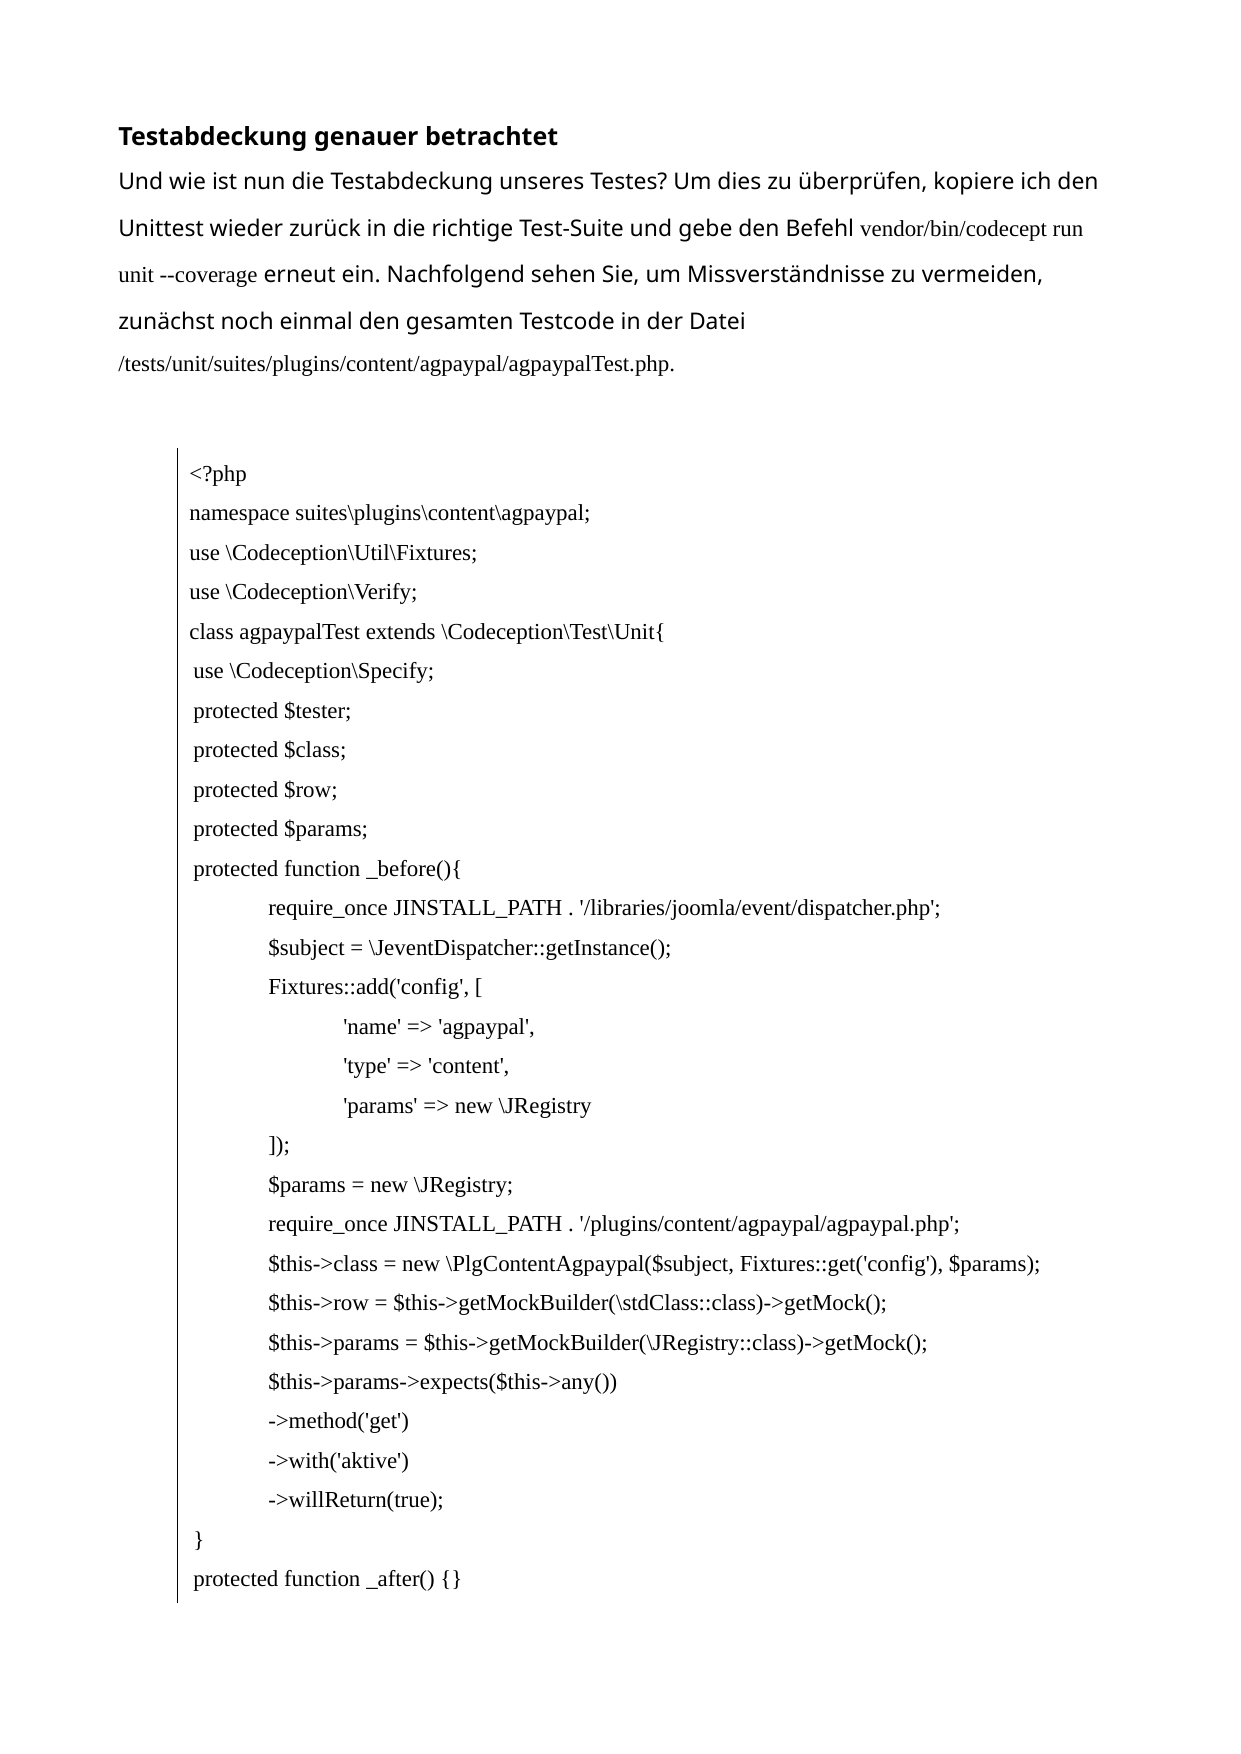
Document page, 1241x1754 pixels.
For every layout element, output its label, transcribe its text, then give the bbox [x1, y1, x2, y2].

text Und wie ist nun die Testabdeckung unseres Testes? Um dies zu überprüfen, kopiere ich den Unittest wieder zurück in die richtige Test-Suite und gebe den Befehl vendor/bin/codecept run unit --coverage erneut ein. Nachfolgend sehen Sie, um Missverständnisse zu vermeiden, zunächst noch einmal den gesamten Testcode in der Datei /tests/unit/suites/plugins/content/agpaypal/agpaypalTest.php. [118, 165, 1122, 376]
subtitle Testabdeckung genauer betrachtet [118, 118, 1122, 152]
text <?php namespace suites\plugins\content\agpaypal; use \Codeception\Util\Fixtures; use \Codeception\Verify; class agpaypalTest extends \Codeception\Test\Unit{ use \Codeception\Specify; protected $tester; protected $class; protected $row; protected $params; protected function _before(){ require_once JINSTALL_PATH . '/libraries/joomla/event/dispatcher.php'; $subject = \JeventDispatcher::getInstance(); Fixtures::add('config', [ 'name' => 'agpaypal', 'type' => 'content', 'params' => new \JRegistry ]); $params = new \JRegistry; require_once JINSTALL_PATH . '/plugins/content/agpaypal/agpaypal.php'; $this->class = new \PlgContentAgpaypal($subject, Fixtures::get('config'), $params); $this->row = $this->getMockBuilder(\stdClass::class)->getMock(); $this->params = $this->getMockBuilder(\JRegistry::class)->getMock(); $this->params->expects($this->any()) ->method('get') ->with('aktive') ->willReturn(true); } protected function _after() {} [178, 448, 1122, 1603]
